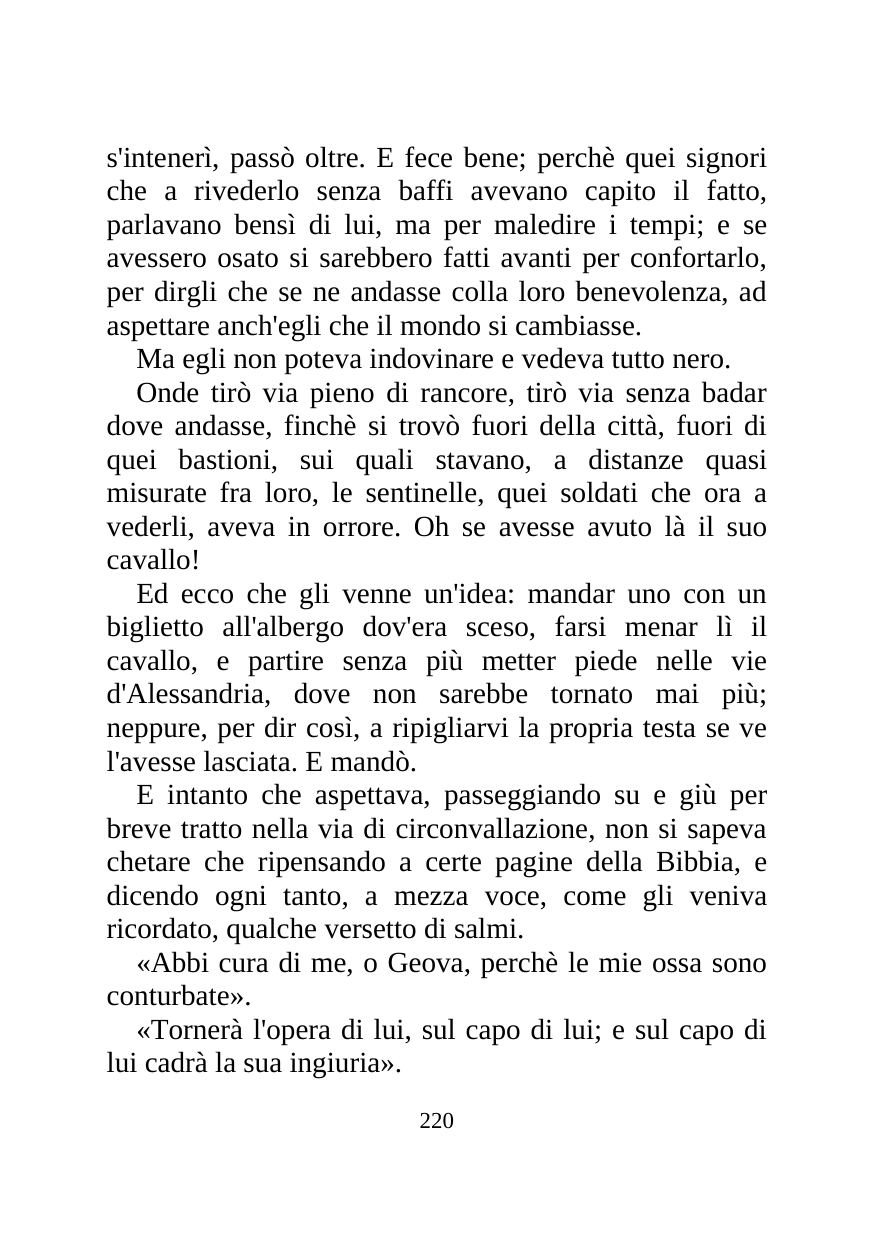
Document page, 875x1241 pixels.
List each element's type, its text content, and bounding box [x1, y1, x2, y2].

text s'intenerì, passò oltre. E fece bene; perchè quei signori che a rivederlo senza baffi avevano capito il fatto, parlavano bensì di lui, ma per maledire i tempi; e se avessero osato si sarebbero fatti avanti per confortarlo, per dirgli che se ne andasse colla loro benevolenza, ad aspettare anch'egli che il mondo si cambiasse. [106, 140, 768, 341]
text «Tornerà l'opera di lui, sul capo di lui; e sul capo di lui cadrà la sua ingiuria». [106, 1012, 768, 1079]
text Ma egli non poteva indovinare e vedeva tutto nero. [106, 341, 768, 375]
text E intanto che aspettava, passeggiando su e giù per breve tratto nella via di circonvallazione, non si sapeva chetare che ripensando a certe pagine della Bibbia, e dicendo ogni tanto, a mezza voce, come gli veniva ricordato, qualche versetto di salmi. [106, 777, 768, 945]
text Ed ecco che gli venne un'idea: mandar uno con un biglietto all'albergo dov'era sceso, farsi menar lì il cavallo, e partire senza più metter piede nelle vie d'Alessandria, dove non sarebbe tornato mai più; neppure, per dir così, a ripigliarvi la propria testa se ve l'avesse lasciata. E mandò. [106, 576, 768, 777]
text Onde tirò via pieno di rancore, tirò via senza badar dove andasse, finchè si trovò fuori della città, fuori di quei bastioni, sui quali stavano, a distanze quasi misurate fra loro, le sentinelle, quei soldati che ora a vederli, aveva in orrore. Oh se avesse avuto là il suo cavallo! [106, 375, 768, 576]
text «Abbi cura di me, o Geova, perchè le mie ossa sono conturbate». [106, 945, 768, 1012]
